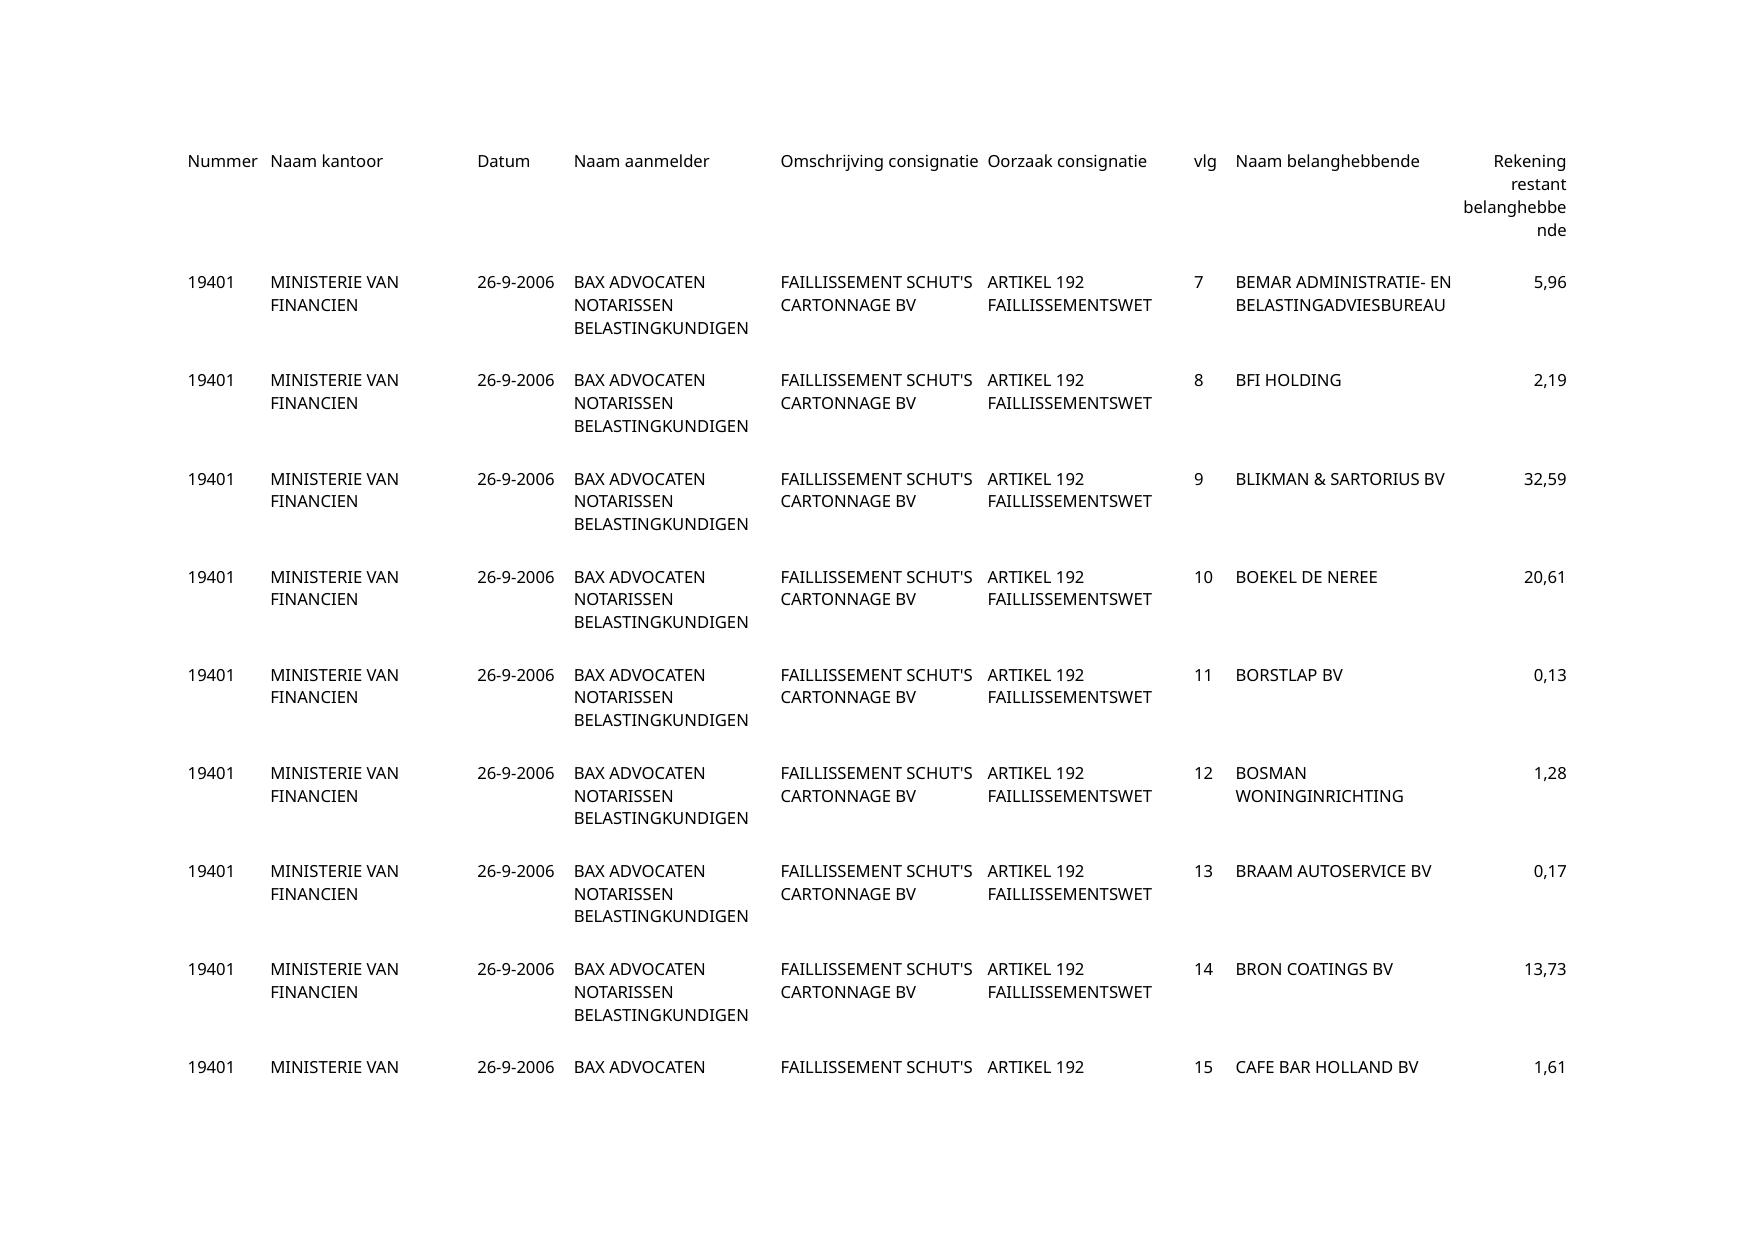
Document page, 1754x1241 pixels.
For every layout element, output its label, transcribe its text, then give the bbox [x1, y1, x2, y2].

table_cell BFI HOLDING [1235, 369, 1456, 467]
table_cell 19401 [188, 565, 270, 663]
table_cell FAILLISSEMENT SCHUT'S CARTONNAGE BV [780, 271, 987, 369]
table_cell FAILLISSEMENT SCHUT'S CARTONNAGE BV [780, 860, 987, 958]
table_cell 19401 [188, 860, 270, 958]
table_cell 8 [1194, 369, 1235, 467]
table_cell ARTIKEL 192 FAILLISSEMENTSWET [987, 958, 1194, 1056]
table_cell 19401 [188, 663, 270, 761]
table_cell 5,96 [1456, 271, 1566, 369]
table_cell MINISTERIE VAN FINANCIEN [270, 271, 477, 369]
table_cell MINISTERIE VAN FINANCIEN [270, 369, 477, 467]
table_cell BAX ADVOCATEN NOTARISSEN BELASTINGKUNDIGEN [574, 761, 780, 859]
table_cell BAX ADVOCATEN NOTARISSEN BELASTINGKUNDIGEN [574, 467, 780, 565]
table_cell BLIKMAN & SARTORIUS BV [1235, 467, 1456, 565]
table_cell ARTIKEL 192 [987, 1056, 1194, 1078]
table_cell 19401 [188, 958, 270, 1056]
table_cell MINISTERIE VAN FINANCIEN [270, 663, 477, 761]
table_cell ARTIKEL 192 FAILLISSEMENTSWET [987, 369, 1194, 467]
table_cell 26-9-2006 [477, 761, 573, 859]
table_cell 15 [1194, 1056, 1235, 1078]
table_cell BOEKEL DE NEREE [1235, 565, 1456, 663]
table_header Rekening restant belanghebbende [1456, 150, 1566, 271]
table_cell 26-9-2006 [477, 467, 573, 565]
table_cell 19401 [188, 369, 270, 467]
table_cell FAILLISSEMENT SCHUT'S CARTONNAGE BV [780, 663, 987, 761]
table_cell 26-9-2006 [477, 271, 573, 369]
table_cell 2,19 [1456, 369, 1566, 467]
table_cell 26-9-2006 [477, 958, 573, 1056]
table_cell BEMAR ADMINISTRATIE- EN BELASTINGADVIESBUREAU [1235, 271, 1456, 369]
table_cell MINISTERIE VAN [270, 1056, 477, 1078]
table_cell 9 [1194, 467, 1235, 565]
table_cell 20,61 [1456, 565, 1566, 663]
table_cell 26-9-2006 [477, 369, 573, 467]
table_cell 0,13 [1456, 663, 1566, 761]
table_cell BAX ADVOCATEN NOTARISSEN BELASTINGKUNDIGEN [574, 565, 780, 663]
table_cell 14 [1194, 958, 1235, 1056]
table_cell FAILLISSEMENT SCHUT'S CARTONNAGE BV [780, 467, 987, 565]
table_cell MINISTERIE VAN FINANCIEN [270, 958, 477, 1056]
table_header Datum [477, 150, 573, 271]
table_cell 19401 [188, 271, 270, 369]
table_cell FAILLISSEMENT SCHUT'S CARTONNAGE BV [780, 761, 987, 859]
table_cell MINISTERIE VAN FINANCIEN [270, 860, 477, 958]
table_cell BAX ADVOCATEN NOTARISSEN BELASTINGKUNDIGEN [574, 958, 780, 1056]
table_cell 26-9-2006 [477, 663, 573, 761]
table_cell ARTIKEL 192 FAILLISSEMENTSWET [987, 271, 1194, 369]
table_cell BORSTLAP BV [1235, 663, 1456, 761]
table_cell MINISTERIE VAN FINANCIEN [270, 761, 477, 859]
table_cell ARTIKEL 192 FAILLISSEMENTSWET [987, 467, 1194, 565]
table_cell BAX ADVOCATEN NOTARISSEN BELASTINGKUNDIGEN [574, 663, 780, 761]
table_cell FAILLISSEMENT SCHUT'S CARTONNAGE BV [780, 369, 987, 467]
table_cell ARTIKEL 192 FAILLISSEMENTSWET [987, 860, 1194, 958]
table_header Omschrijving consignatie [780, 150, 987, 271]
table_cell BOSMAN WONINGINRICHTING [1235, 761, 1456, 859]
table_cell 7 [1194, 271, 1235, 369]
table_header Naam kantoor [270, 150, 477, 271]
table_cell ARTIKEL 192 FAILLISSEMENTSWET [987, 565, 1194, 663]
table_cell 0,17 [1456, 860, 1566, 958]
table_cell 12 [1194, 761, 1235, 859]
table_header Oorzaak consignatie [987, 150, 1194, 271]
table_cell BAX ADVOCATEN NOTARISSEN BELASTINGKUNDIGEN [574, 369, 780, 467]
table_cell 19401 [188, 467, 270, 565]
table_cell 10 [1194, 565, 1235, 663]
table_cell 26-9-2006 [477, 1056, 573, 1078]
table_cell 19401 [188, 761, 270, 859]
table_cell 26-9-2006 [477, 860, 573, 958]
table_cell CAFE BAR HOLLAND BV [1235, 1056, 1456, 1078]
table_cell BAX ADVOCATEN NOTARISSEN BELASTINGKUNDIGEN [574, 271, 780, 369]
table_cell 13,73 [1456, 958, 1566, 1056]
table_cell 19401 [188, 1056, 270, 1078]
table_cell ARTIKEL 192 FAILLISSEMENTSWET [987, 761, 1194, 859]
table_cell 32,59 [1456, 467, 1566, 565]
table_cell FAILLISSEMENT SCHUT'S CARTONNAGE BV [780, 958, 987, 1056]
table_cell FAILLISSEMENT SCHUT'S CARTONNAGE BV [780, 565, 987, 663]
table_cell MINISTERIE VAN FINANCIEN [270, 467, 477, 565]
table_cell 26-9-2006 [477, 565, 573, 663]
table_cell ARTIKEL 192 FAILLISSEMENTSWET [987, 663, 1194, 761]
table_cell BAX ADVOCATEN NOTARISSEN BELASTINGKUNDIGEN [574, 860, 780, 958]
table_cell 13 [1194, 860, 1235, 958]
table_cell FAILLISSEMENT SCHUT'S [780, 1056, 987, 1078]
table_cell 11 [1194, 663, 1235, 761]
table_header Naam aanmelder [574, 150, 780, 271]
table_header Naam belanghebbende [1235, 150, 1456, 271]
table_cell 1,61 [1456, 1056, 1566, 1078]
table_cell BRON COATINGS BV [1235, 958, 1456, 1056]
table_cell MINISTERIE VAN FINANCIEN [270, 565, 477, 663]
table_cell BAX ADVOCATEN [574, 1056, 780, 1078]
table_header vlg [1194, 150, 1235, 271]
table_header Nummer [188, 150, 270, 271]
table_cell BRAAM AUTOSERVICE BV [1235, 860, 1456, 958]
table_cell 1,28 [1456, 761, 1566, 859]
